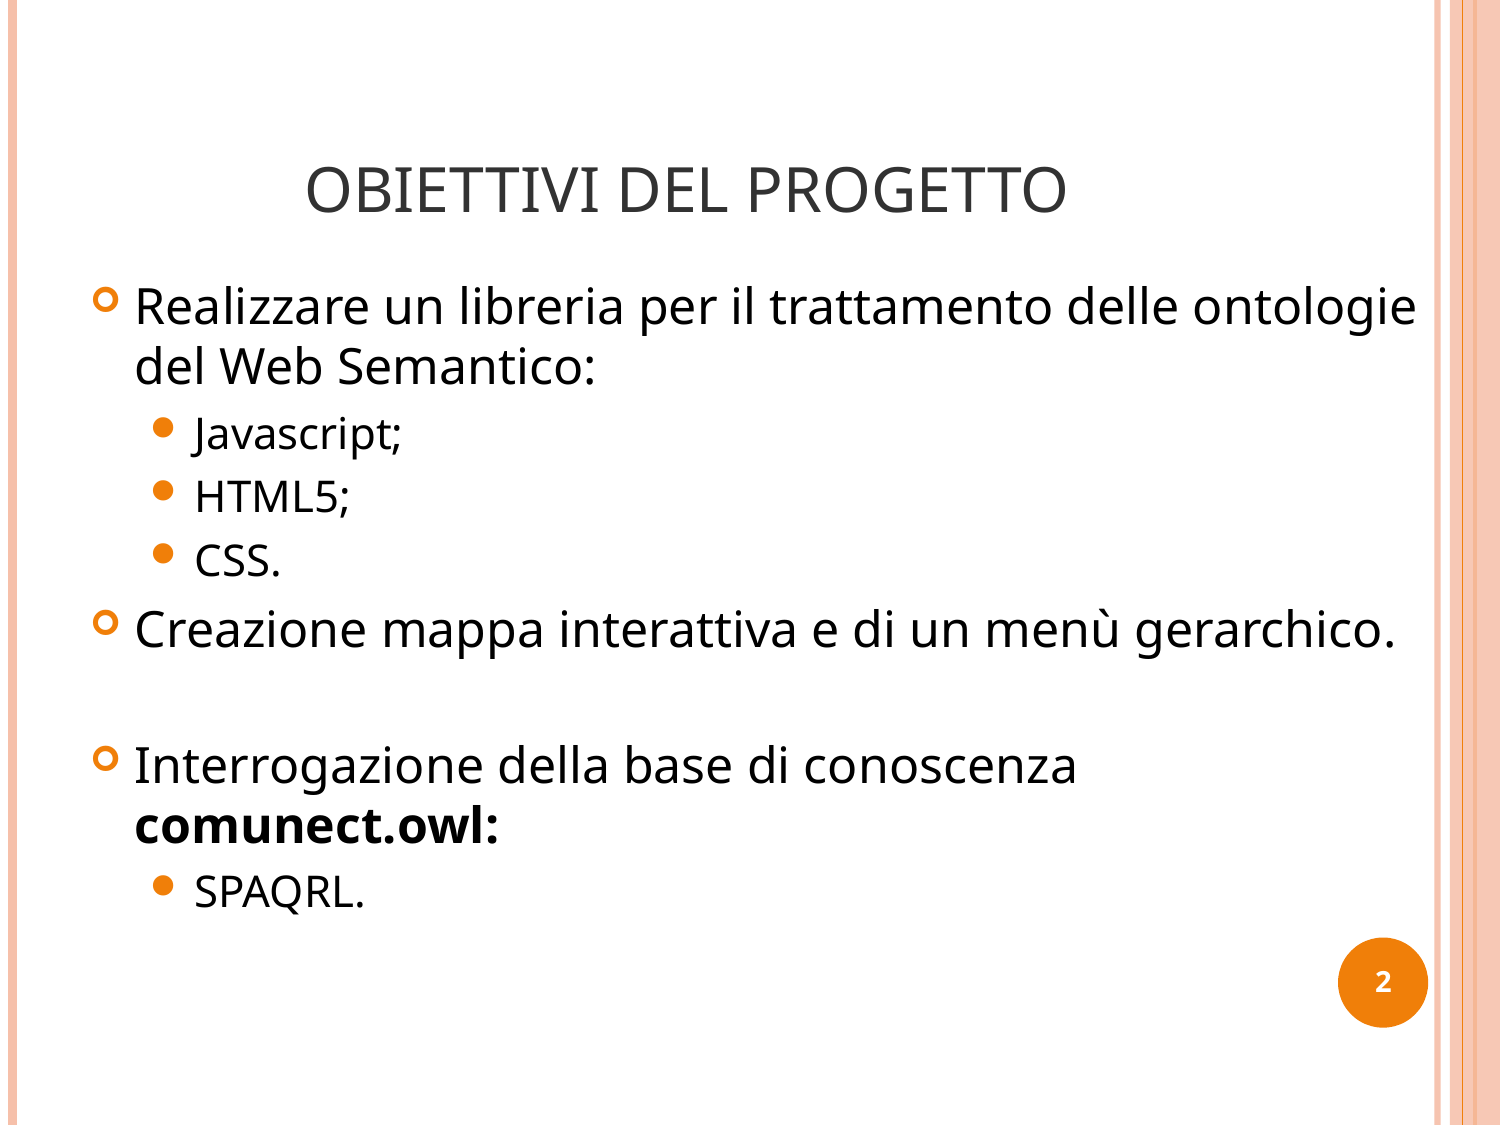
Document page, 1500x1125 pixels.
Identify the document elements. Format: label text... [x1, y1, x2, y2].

list Realizzare un libreria per il trattamento delle ontologie del Web Semantico: Javascript; HTML5; CSS. Creazione mappa interattiva e di un menù gerarchico. Interrogazione della base di conoscenza comunect.owl: SPAQRL. [74, 267, 1459, 964]
text_box [1333, 940, 1434, 1027]
title OBIETTIVI DEL PROGETTO [74, 45, 1300, 233]
